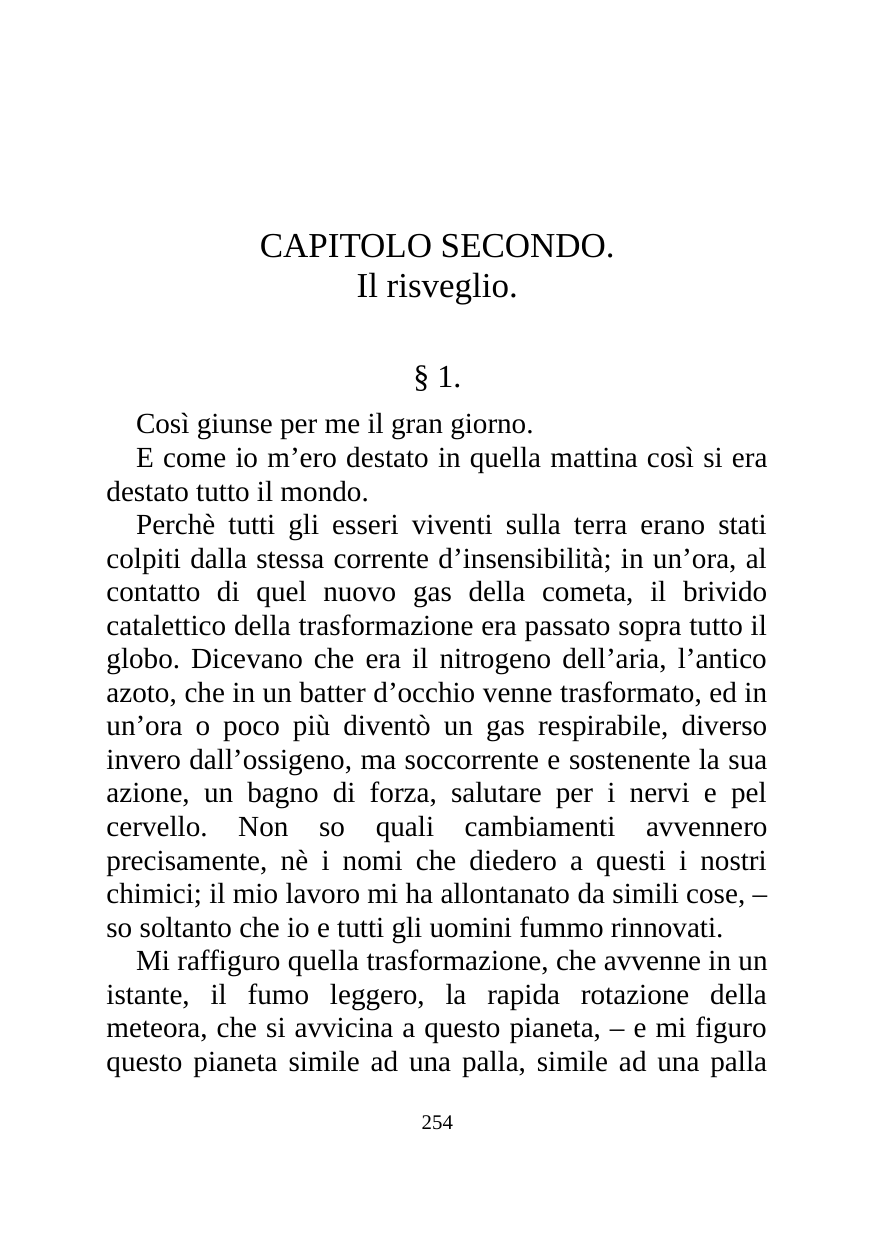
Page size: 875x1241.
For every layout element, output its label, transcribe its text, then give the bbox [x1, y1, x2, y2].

text Così giunse per me il gran giorno. [106, 407, 768, 440]
subtitle CAPITOLO SECONDO. Il risveglio. [106, 224, 768, 305]
text E come io m’ero destato in quella mattina così si era destato tutto il mondo. [106, 440, 768, 507]
text Perchè tutti gli esseri viventi sulla terra erano stati colpiti dalla stessa corrente d’insensibilità; in un’ora, al contatto di quel nuovo gas della cometa, il brivido catalettico della trasformazione era passato sopra tutto il globo. Dicevano che era il nitrogeno dell’aria, l’antico azoto, che in un batter d’occhio venne trasformato, ed in un’ora o poco più diventò un gas respirabile, diverso invero dall’ossigeno, ma soccorrente e sostenente la sua azione, un bagno di forza, salutare per i nervi e pel cervello. Non so quali cambiamenti avvennero precisamente, nè i nomi che diedero a questi i nostri chimici; il mio lavoro mi ha allontanato da simili cose, – so soltanto che io e tutti gli uomini fummo rinnovati. [106, 507, 768, 943]
subtitle § 1. [106, 358, 768, 395]
text Mi raffiguro quella trasformazione, che avvenne in un istante, il fumo leggero, la rapida rotazione della meteora, che si avvicina a questo pianeta, – e mi figuro questo pianeta simile ad una palla, simile ad una palla [106, 943, 768, 1077]
